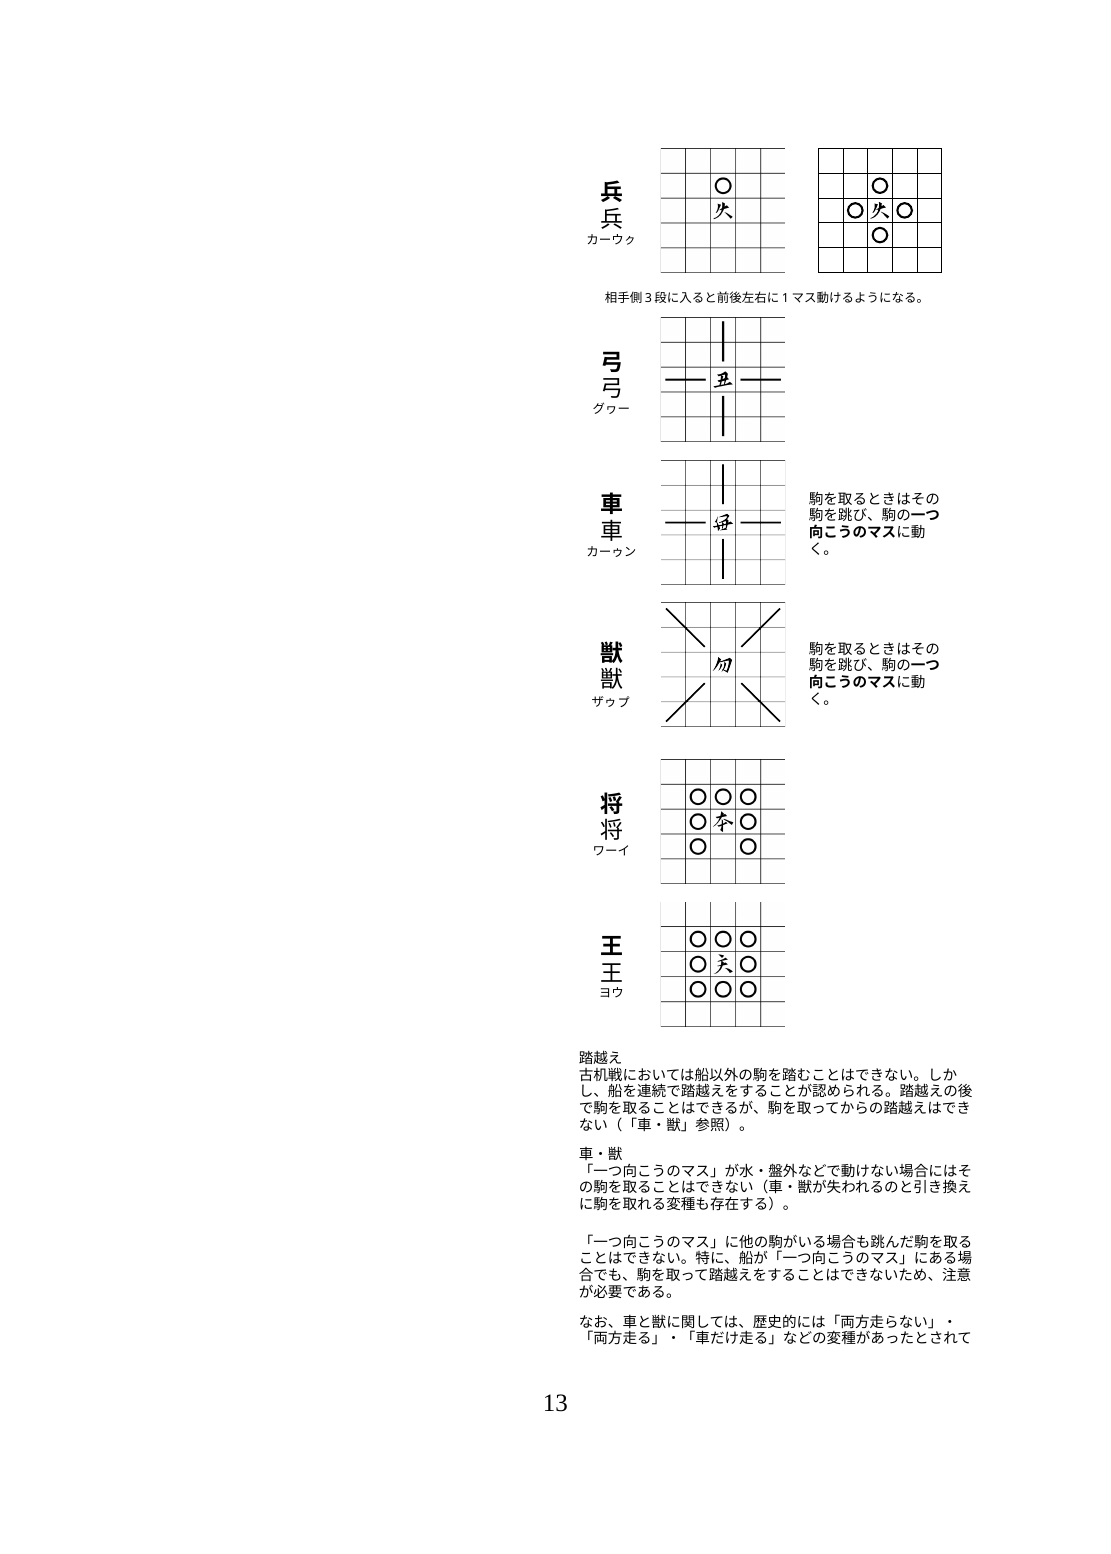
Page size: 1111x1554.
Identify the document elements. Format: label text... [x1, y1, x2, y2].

table_cell [573, 136, 980, 1044]
table_cell [549, 1045, 572, 1141]
table_cell 駒を取るときはその駒を跳び、駒の一つ向こうのマスに動く。 [803, 597, 957, 753]
table_cell [549, 1141, 572, 1354]
table_cell [549, 136, 572, 1044]
picture [660, 759, 785, 884]
table_cell 獣 獣 ザゥㇷ゚ [580, 597, 643, 753]
table_cell [136, 1045, 548, 1141]
table_cell 王 王 ヨウ [580, 896, 643, 1038]
table_cell [803, 754, 957, 895]
table_cell [803, 143, 957, 284]
table_cell 駒を取るときはその駒を跳び、駒の一つ向こうのマスに動く。 [803, 455, 957, 596]
table_cell [644, 455, 802, 596]
table_cell [644, 143, 802, 284]
table_cell 車・獣 「一つ向こうのマス」が水・盤外などで動けない場合にはその駒を取ることはできない（車・獣が失われるのと引き換えに駒を取れる変種も存在する）。 「一つ向こうのマス」に他の駒がいる場合も跳んだ駒を取ることはできない。特に、船が「一つ向こうのマス」にある場合でも、駒を取って踏越えをすることはできないため、注意が必要である。 なお、車と獣に関しては、歴史的には「両方走らない」・「両方走る」・「車だけ走る」などの変種があったとされて [573, 1141, 980, 1354]
picture [661, 602, 786, 727]
table_cell 弓 弓 グヮー [580, 312, 643, 453]
table_cell 相手側3段に入ると前後左右に1マス動けるようになる。 [580, 285, 957, 311]
table_cell 車 車 カーゥン [580, 455, 643, 596]
picture [660, 902, 785, 1027]
picture [660, 148, 785, 273]
table_cell [644, 597, 802, 753]
table_cell [136, 136, 548, 1044]
table_cell [803, 312, 957, 453]
table_cell 兵 兵 カーウㇰ [580, 143, 643, 284]
table_cell [644, 312, 802, 453]
picture [661, 460, 786, 585]
picture [660, 317, 785, 442]
table_cell [136, 1141, 548, 1354]
table_cell [644, 896, 802, 1038]
table_cell [803, 896, 957, 1038]
table_cell 将 将 ワーイ [580, 754, 643, 895]
table_cell 踏越え 古机戦においては船以外の駒を踏むことはできない。しかし、船を連続で踏越えをすることが認められる。踏越えの後で駒を取ることはできるが、駒を取ってからの踏越えはできない（「車・獣」参照）。 [573, 1045, 980, 1141]
table_cell [644, 754, 802, 895]
